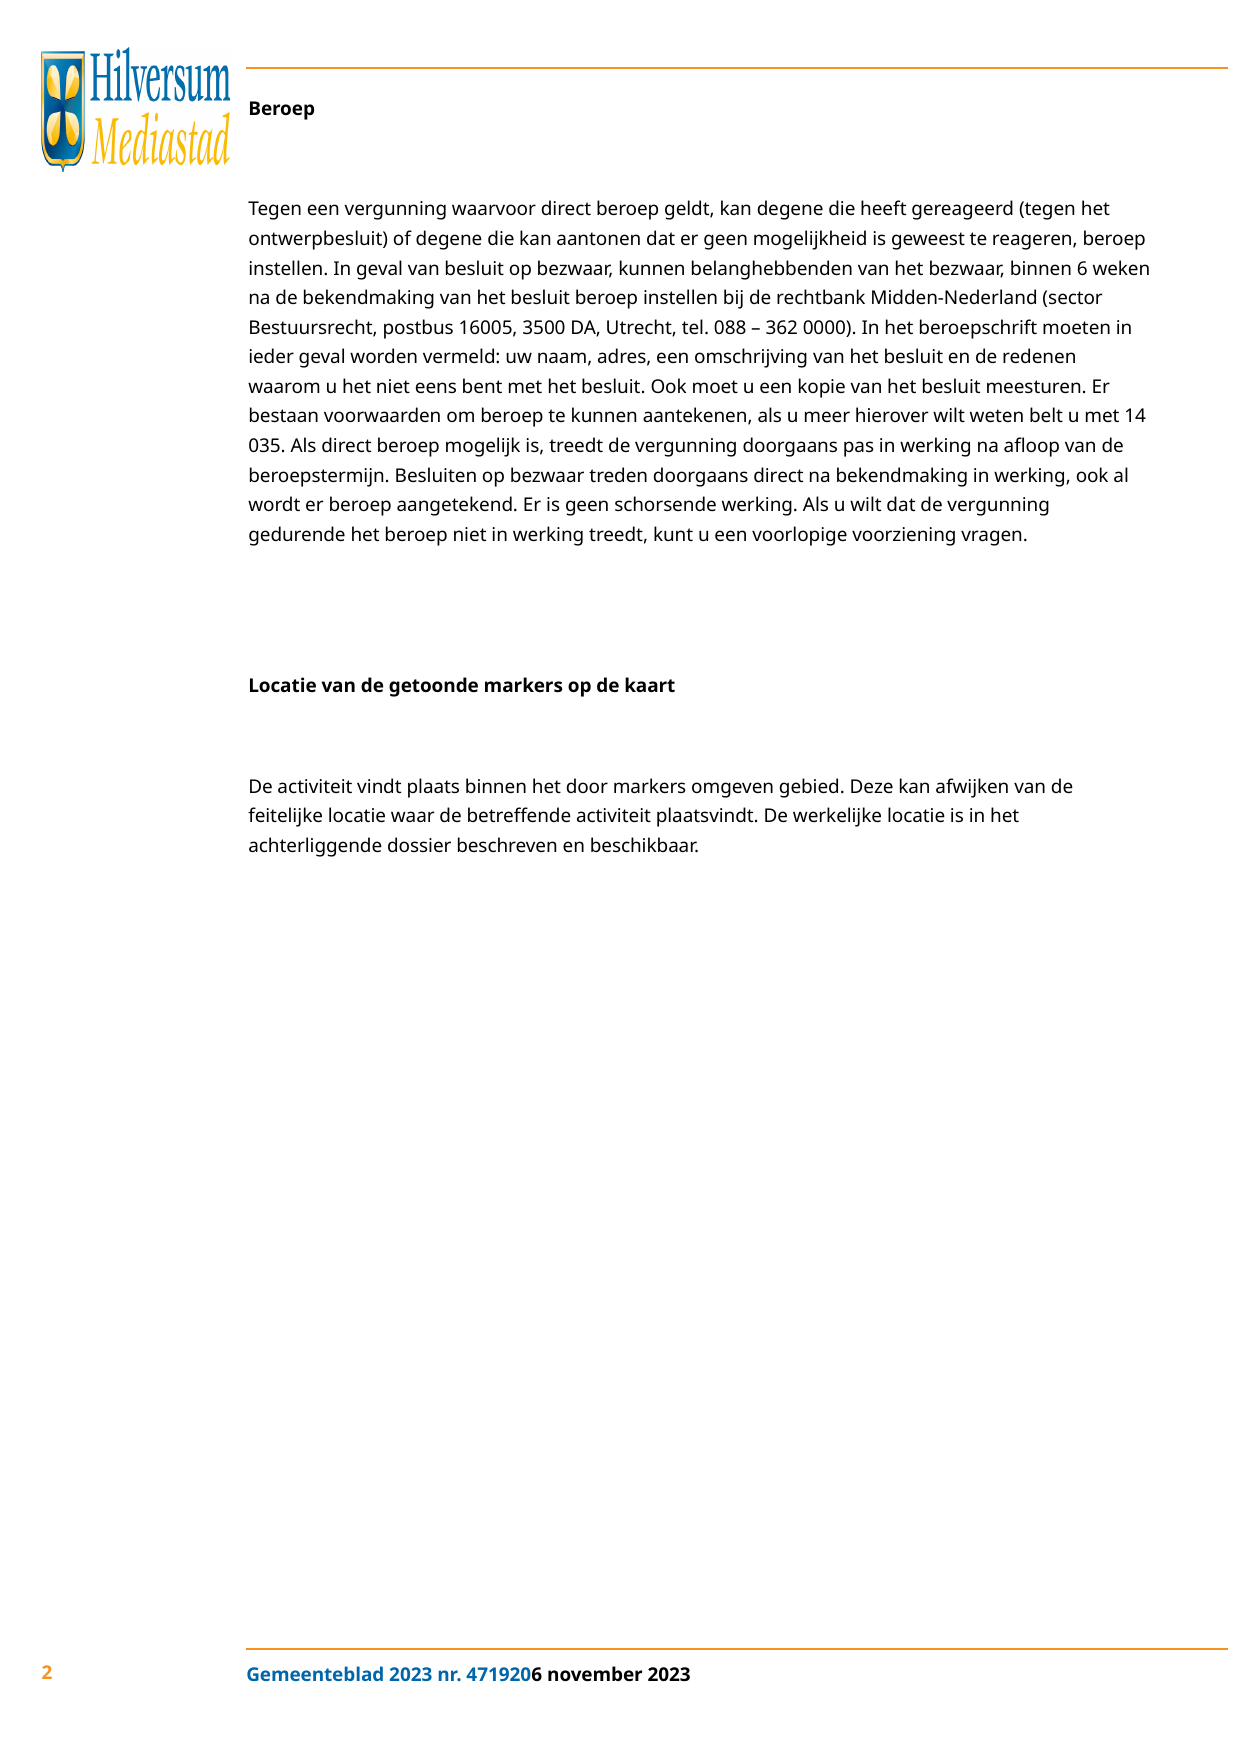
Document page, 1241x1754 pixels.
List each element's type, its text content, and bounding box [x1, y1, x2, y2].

text Locatie van de getoonde markers op de kaart [248, 672, 1152, 698]
text Beroep [248, 95, 1152, 121]
text Tegen een vergunning waarvoor direct beroep geldt, kan degene die heeft gereageerd (tegen het ontwerpbesluit) of degene die kan aantonen dat er geen mogelijkheid is geweest te reageren, beroep instellen. In geval van besluit op bezwaar, kunnen belanghebbenden van het bezwaar, binnen 6 weken na de bekendmaking van het besluit beroep instellen bij de rechtbank Midden-Nederland (sector Bestuursrecht, postbus 16005, 3500 DA, Utrecht, tel. 088 – 362 0000). In het beroepschrift moeten in ieder geval worden vermeld: uw naam, adres, een omschrijving van het besluit en de redenen waarom u het niet eens bent met het besluit. Ook moet u een kopie van het besluit meesturen. Er bestaan voorwaarden om beroep te kunnen aantekenen, als u meer hierover wilt weten belt u met 14 035. Als direct beroep mogelijk is, treedt de vergunning doorgaans pas in werking na afloop van de beroepstermijn. Besluiten op bezwaar treden doorgaans direct na bekendmaking in werking, ook al wordt er beroep aangetekend. Er is geen schorsende werking. Als u wilt dat de vergunning gedurende het beroep niet in werking treedt, kunt u een voorlopige voorziening vragen. [248, 196, 1152, 547]
picture [41, 47, 231, 172]
text De activiteit vindt plaats binnen het door markers omgeven gebied. Deze kan afwijken van de feitelijke locatie waar de betreffende activiteit plaatsvindt. De werkelijke locatie is in het achterliggende dossier beschreven en beschikbaar. [248, 773, 1152, 858]
